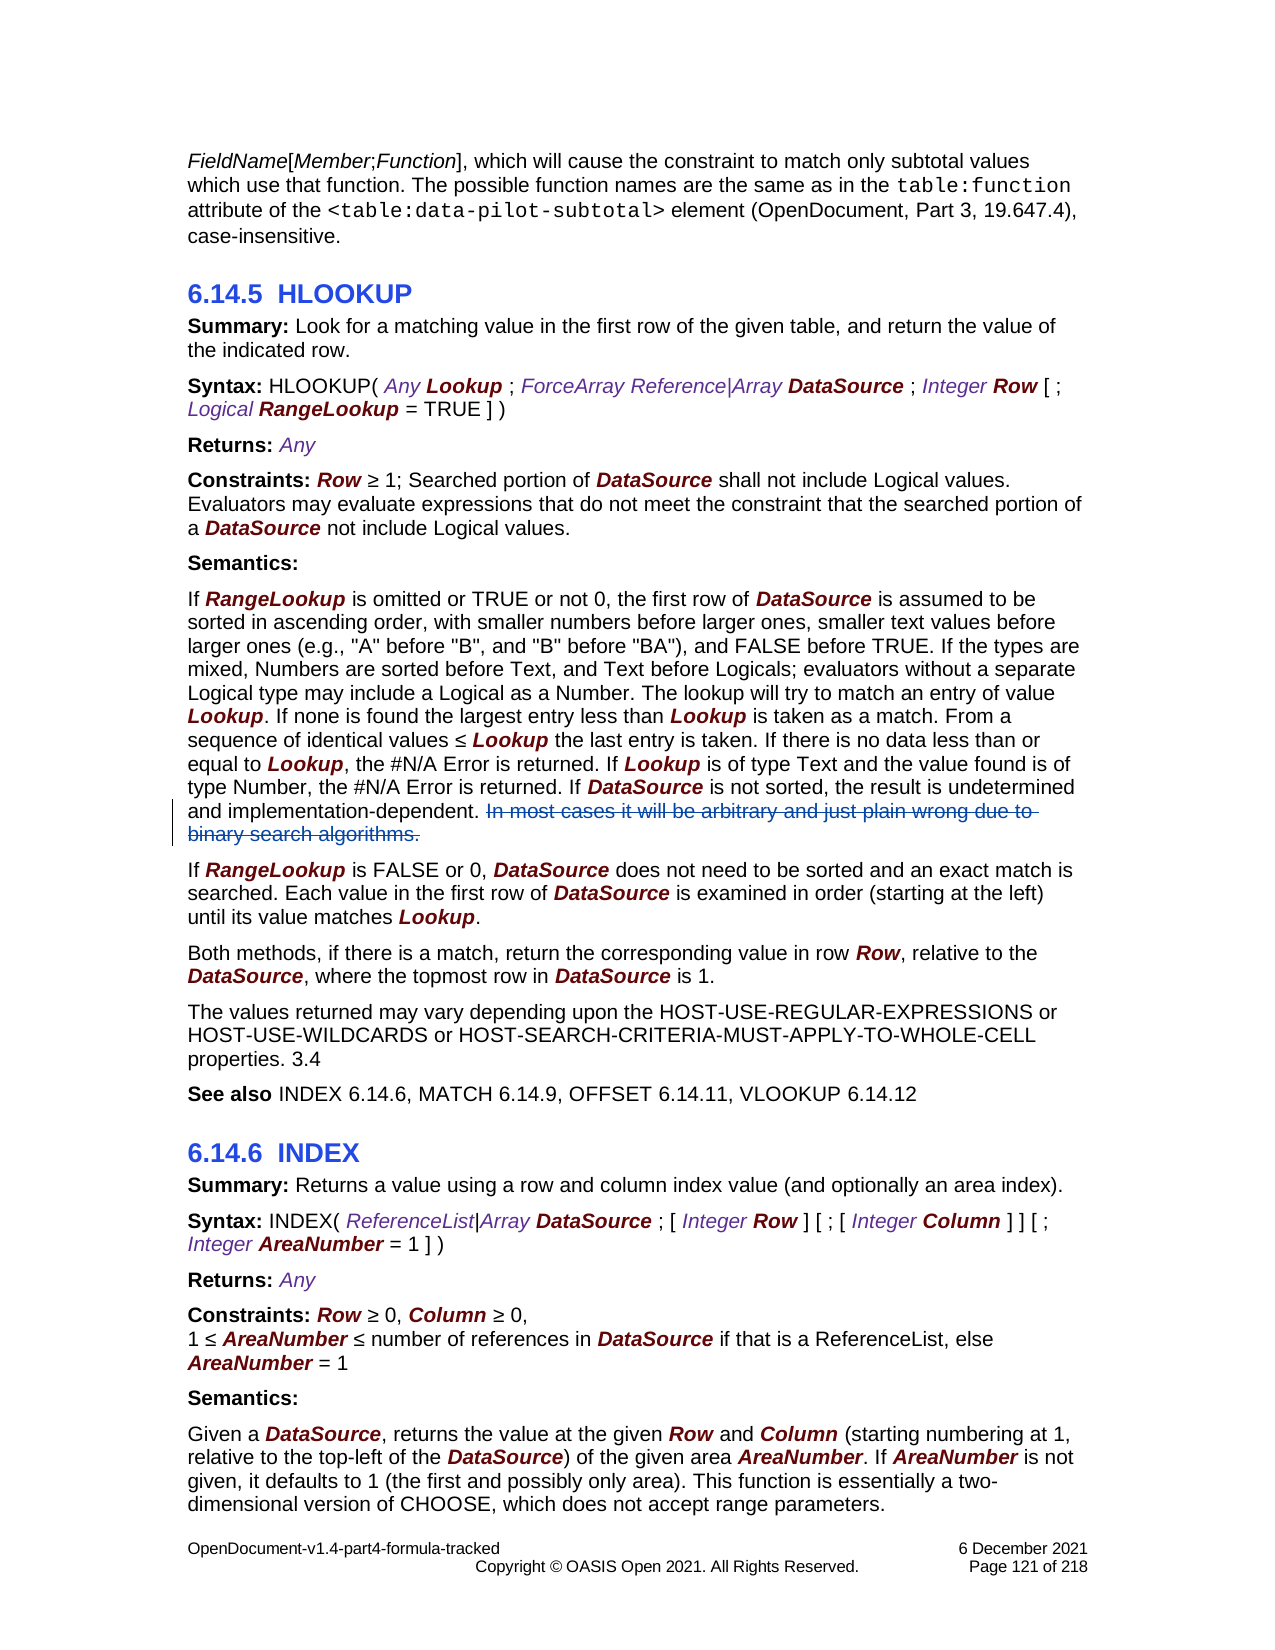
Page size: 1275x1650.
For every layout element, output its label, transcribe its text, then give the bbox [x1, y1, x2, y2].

text Summary: Returns a value using a row and column index value (and optionally an area index). [187, 1173, 1088, 1197]
subtitle INDEX [187, 1137, 1088, 1167]
subtitle HLOOKUP [187, 279, 1088, 309]
text Syntax: HLOOKUP( Any Lookup ; ForceArray Reference|Array DataSource ; Integer Row [ ; Logical RangeLookup = TRUE ] ) [187, 374, 1088, 421]
text The values returned may vary depending upon the HOST-USE-REGULAR-EXPRESSIONS or HOST-USE-WILDCARDS or HOST-SEARCH-CRITERIA-MUST-APPLY-TO-WHOLE-CELL properties. 3.4 [187, 1000, 1088, 1071]
text If RangeLookup is FALSE or 0, DataSource does not need to be sorted and an exact match is searched. Each value in the first row of DataSource is examined in order (starting at the left) until its value matches Lookup. [187, 858, 1088, 929]
text Semantics: [187, 552, 1088, 575]
text See also INDEX 6.14.6, MATCH 6.14.9, OFFSET 6.14.11, VLOOKUP 6.14.12 [187, 1083, 1088, 1106]
text If RangeLookup is omitted or TRUE or not 0, the first row of DataSource is assumed to be sorted in ascending order, with smaller numbers before larger ones, smaller text values before larger ones (e.g., "A" before "B", and "B" before "BA"), and FALSE before TRUE. If the types are mixed, Numbers are sorted before Text, and Text before Logicals; evaluators without a separate Logical type may include a Logical as a Number. The lookup will try to match an entry of value Lookup. If none is found the largest entry less than Lookup is taken as a match. From a sequence of identical values ≤ Lookup the last entry is taken. If there is no data less than or equal to Lookup, the #N/A Error is returned. If Lookup is of type Text and the value found is of type Number, the #N/A Error is returned. If DataSource is not sorted, the result is undetermined and implementation-dependent. [187, 587, 1088, 846]
text Returns: Any [187, 433, 1088, 457]
text FieldName[Member;Function], which will cause the constraint to match only subtotal values which use that function. The possible function names are the same as in the table:function attribute of the <table:data-pilot-subtotal> element (OpenDocument, Part 3, 19.647.4), case-insensitive. [187, 150, 1088, 248]
text Semantics: [187, 1387, 1088, 1410]
text Returns: Any [187, 1268, 1088, 1292]
text Given a DataSource, returns the value at the given Row and Column (starting numbering at 1, relative to the top-left of the DataSource) of the given area AreaNumber. If AreaNumber is not given, it defaults to 1 (the first and possibly only area). This function is essentially a two-dimensional version of CHOOSE, which does not accept range parameters. [187, 1422, 1088, 1516]
text Constraints: Row ≥ 0, Column ≥ 0, 1 ≤ AreaNumber ≤ number of references in DataSource if that is a ReferenceList, else AreaNumber = 1 [187, 1304, 1088, 1374]
text Both methods, if there is a match, return the corresponding value in row Row, relative to the DataSource, where the topmost row in DataSource is 1. [187, 941, 1088, 988]
text Constraints: Row ≥ 1; Searched portion of DataSource shall not include Logical values. Evaluators may evaluate expressions that do not meet the constraint that the searched portion of a DataSource not include Logical values. [187, 469, 1088, 539]
text Summary: Look for a matching value in the first row of the given table, and return the value of the indicated row. [187, 315, 1088, 362]
text Syntax: INDEX( ReferenceList|Array DataSource ; [ Integer Row ] [ ; [ Integer Column ] ] [ ; Integer AreaNumber = 1 ] ) [187, 1209, 1088, 1256]
